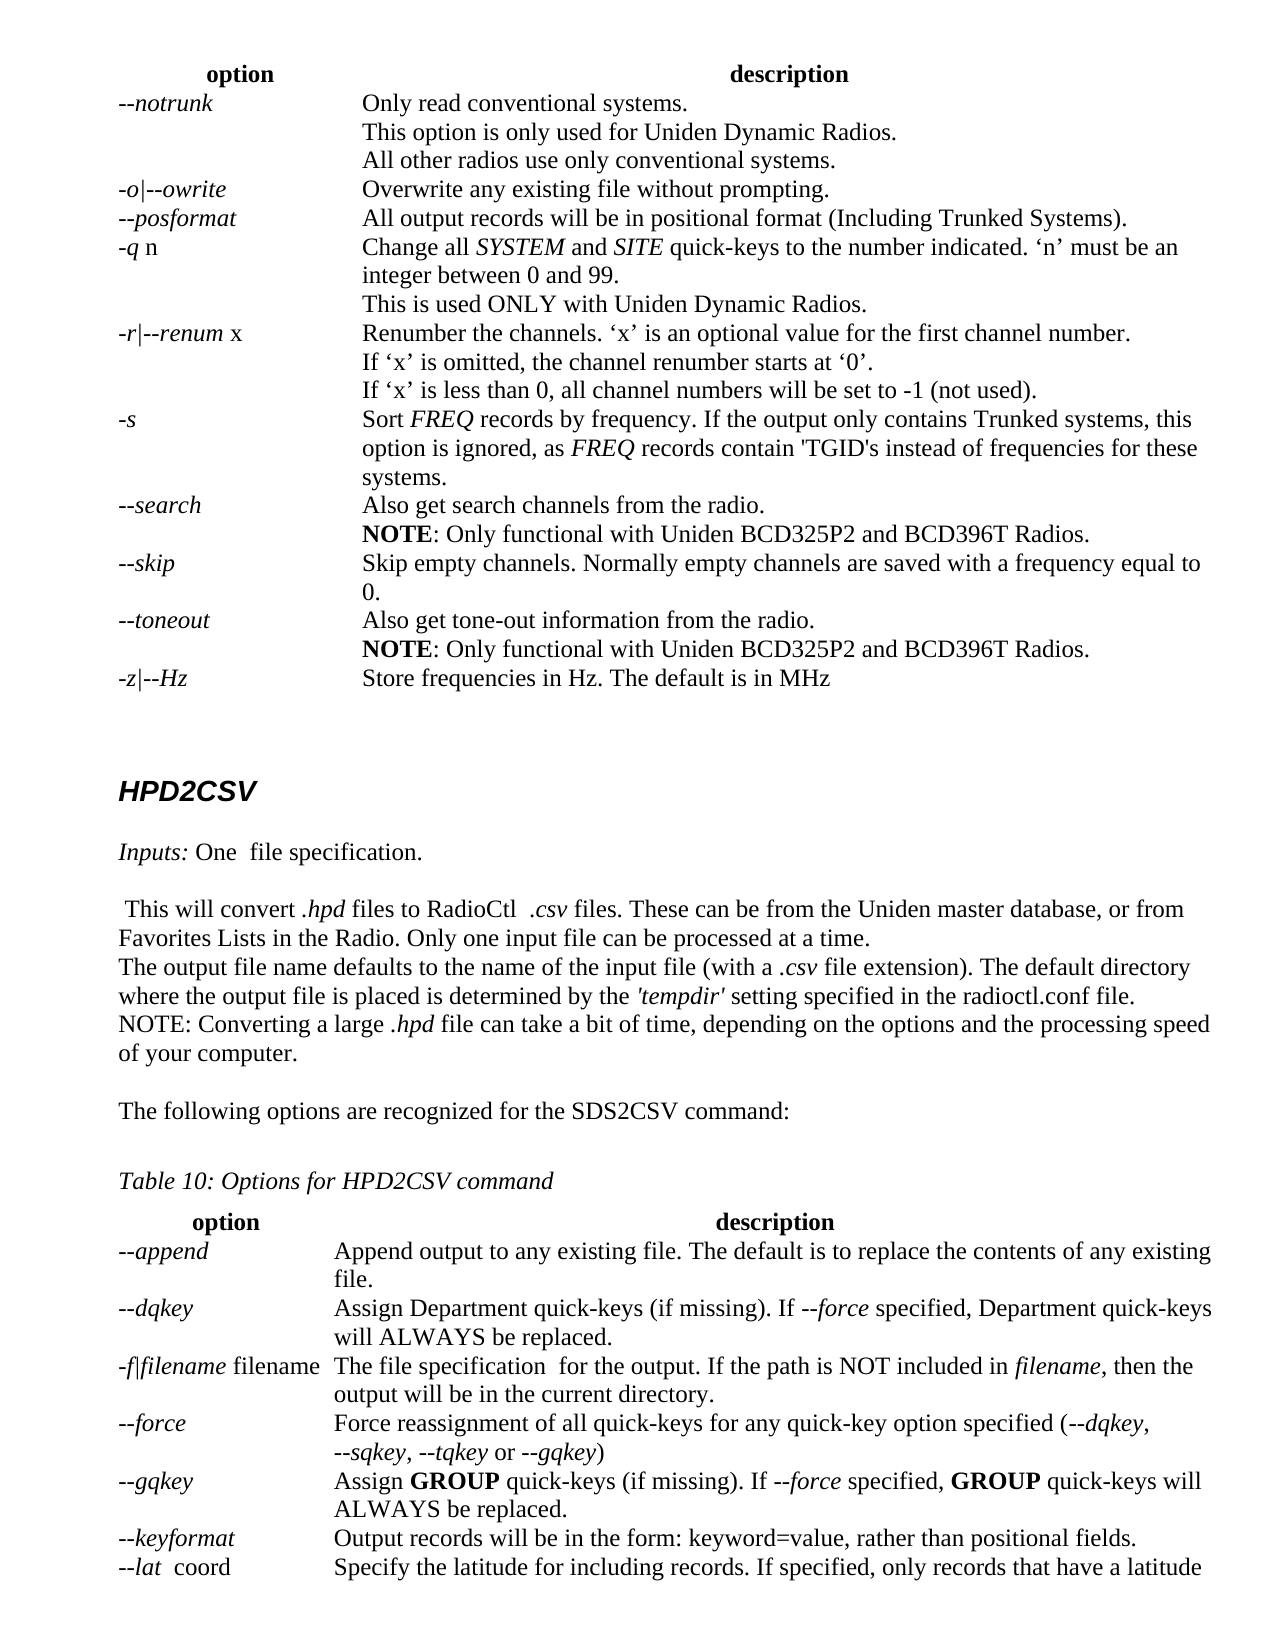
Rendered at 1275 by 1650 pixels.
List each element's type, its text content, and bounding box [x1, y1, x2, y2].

table_header option [118, 59, 362, 88]
text The following options are recognized for the SDS2CSV command: [118, 1096, 1216, 1124]
table_cell Overwrite any existing file without prompting. [362, 174, 1217, 203]
table_cell --skip [118, 548, 362, 605]
text NOTE: Converting a large .hpd file can take a bit of time, depending on the options and the processing speed of your computer. [118, 1009, 1216, 1067]
table_cell --gqkey [118, 1466, 334, 1523]
table_cell Output records will be in the form: keyword=value, rather than positional fields. [334, 1523, 1217, 1552]
table_header description [334, 1207, 1217, 1236]
table_cell -o|--owrite [118, 174, 362, 203]
table_cell Change all SYSTEM and SITE quick-keys to the number indicated. ‘n’ must be an integer between 0 and 99. This is used ONLY with Uniden Dynamic Radios. [362, 232, 1217, 318]
table_cell Also get search channels from the radio. NOTE: Only functional with Uniden BCD325P2 and BCD396T Radios. [362, 490, 1217, 548]
table_cell --dqkey [118, 1293, 334, 1351]
table_header description [362, 59, 1217, 88]
table_cell All output records will be in positional format (Including Trunked Systems). [362, 203, 1217, 232]
table_cell --posformat [118, 203, 362, 232]
table_cell --force [118, 1408, 334, 1466]
table_cell Also get tone-out information from the radio. NOTE: Only functional with Uniden BCD325P2 and BCD396T Radios. [362, 605, 1217, 663]
table_cell Assign Department quick-keys (if missing). If --force specified, Department quick-keys will ALWAYS be replaced. [334, 1293, 1217, 1351]
table_cell Renumber the channels. ‘x’ is an optional value for the first channel number. If ‘x’ is omitted, the channel renumber starts at ‘0’. If ‘x’ is less than 0, all channel numbers will be set to -1 (not used). [362, 318, 1217, 404]
text This will convert .hpd files to RadioCtl .csv files. These can be from the Uniden master database, or from Favorites Lists in the Radio. Only one input file can be processed at a time. [118, 894, 1216, 952]
table_cell Skip empty channels. Normally empty channels are saved with a frequency equal to 0. [362, 548, 1217, 605]
text Table 10: Options for HPD2CSV command [118, 1166, 1216, 1194]
table_cell --append [118, 1236, 334, 1293]
table_cell Sort FREQ records by frequency. If the output only contains Trunked systems, this option is ignored, as FREQ records contain 'TGID's instead of frequencies for these systems. [362, 404, 1217, 490]
table_cell Store frequencies in Hz. The default is in MHz [362, 663, 1217, 692]
table_cell --lat coord [118, 1552, 334, 1581]
table_header option [118, 1207, 334, 1236]
table_cell -f|filename filename [118, 1351, 334, 1408]
table_cell --notrunk [118, 88, 362, 174]
table_cell --keyformat [118, 1523, 334, 1552]
table_cell Assign GROUP quick-keys (if missing). If --force specified, GROUP quick-keys will ALWAYS be replaced. [334, 1466, 1217, 1523]
table_cell -s [118, 404, 362, 490]
table_cell -r|--renum x [118, 318, 362, 404]
subtitle HPD2CSV [118, 774, 1216, 808]
table_cell -z|--Hz [118, 663, 362, 692]
table_cell Append output to any existing file. The default is to replace the contents of any existing file. [334, 1236, 1217, 1293]
text Inputs: One file specification. [118, 837, 1216, 866]
table_cell -q n [118, 232, 362, 318]
table_cell The file specification for the output. If the path is NOT included in filename, then the output will be in the current directory. [334, 1351, 1217, 1408]
table_cell Force reassignment of all quick-keys for any quick-key option specified (--dqkey, --sqkey, --tqkey or --gqkey) [334, 1408, 1217, 1466]
text The output file name defaults to the name of the input file (with a .csv file extension). The default directory where the output file is placed is determined by the 'tempdir' setting specified in the radioctl.conf file. [118, 952, 1216, 1009]
table_cell --search [118, 490, 362, 548]
table_cell Only read conventional systems. This option is only used for Uniden Dynamic Radios. All other radios use only conventional systems. [362, 88, 1217, 174]
table_cell --toneout [118, 605, 362, 663]
table_cell Specify the latitude for including records. If specified, only records that have a latitude [334, 1552, 1217, 1581]
